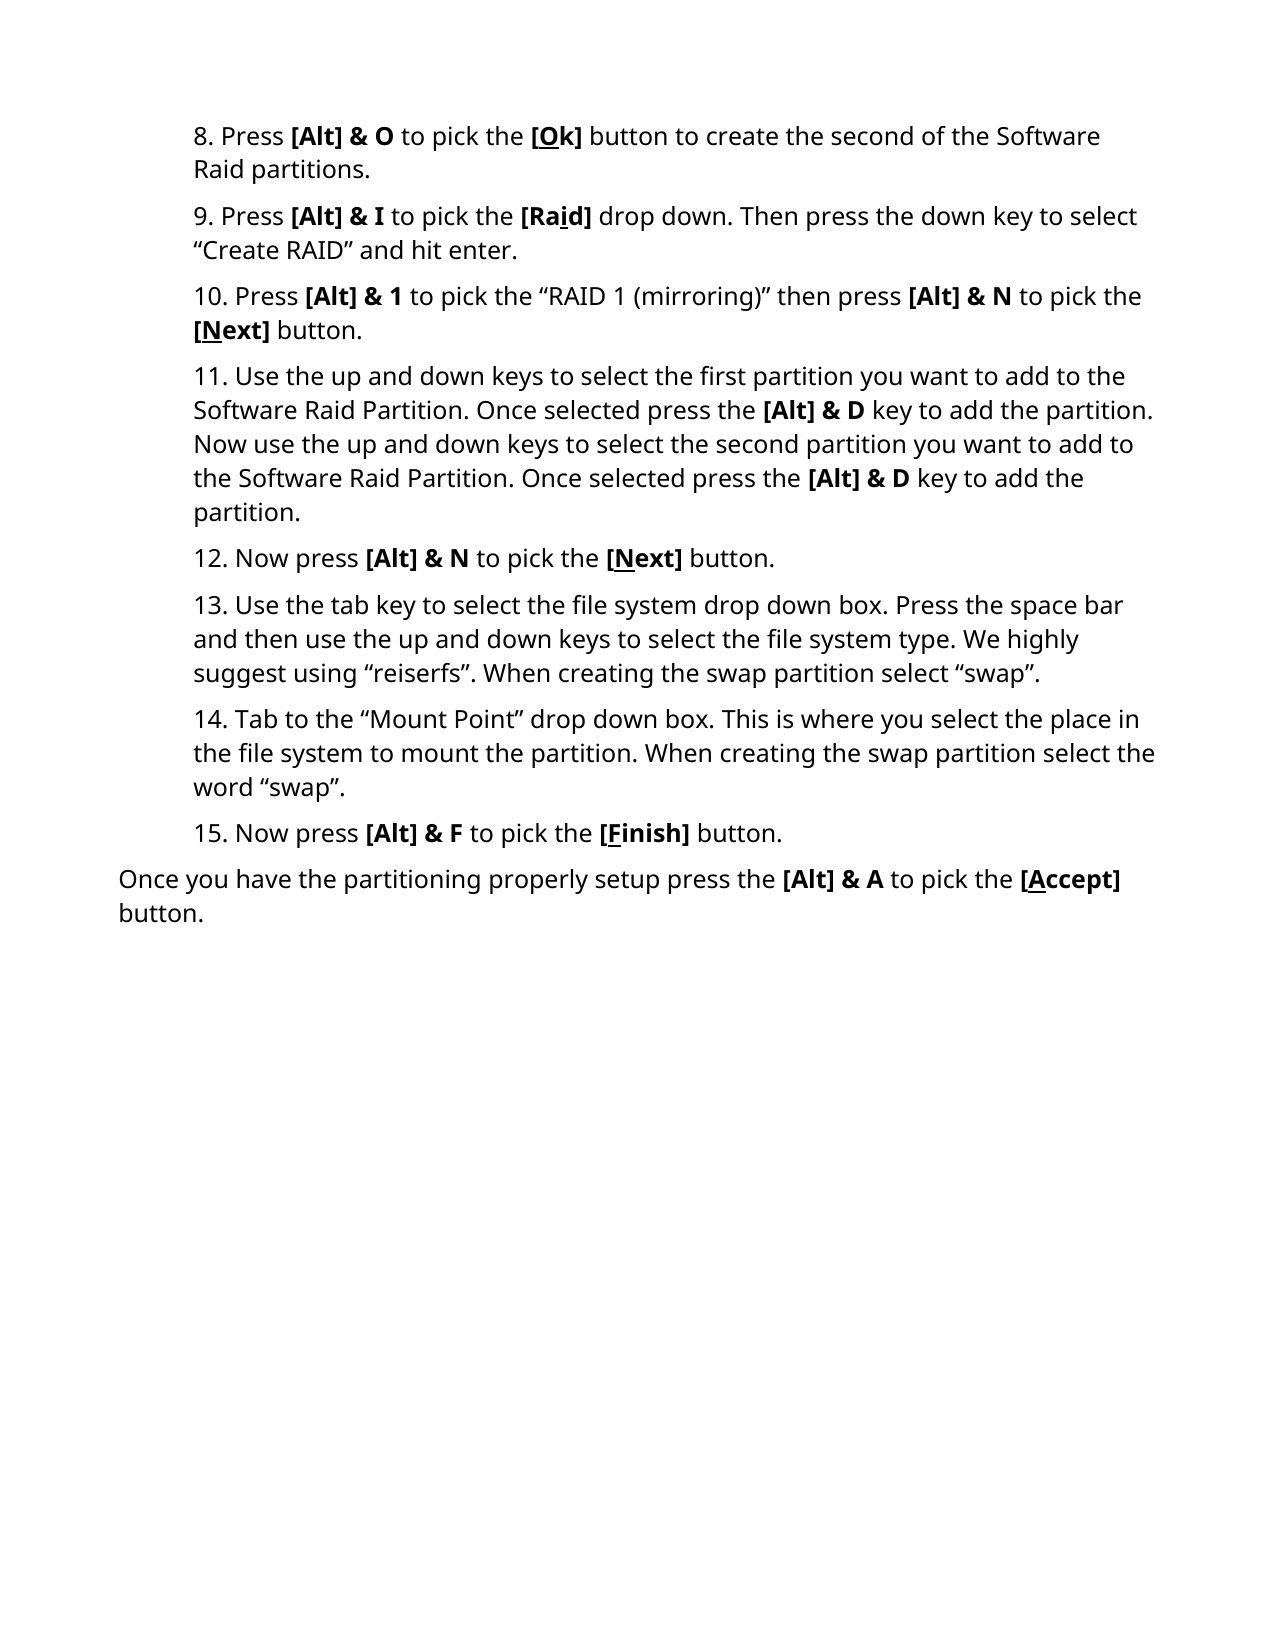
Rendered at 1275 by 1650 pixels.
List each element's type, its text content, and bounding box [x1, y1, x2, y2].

text 11. Use the up and down keys to select the first partition you want to add to the Software Raid Partition. Once selected press the [Alt] & D key to add the partition. Now use the up and down keys to select the second partition you want to add to the Software Raid Partition. Once selected press the [Alt] & D key to add the partition. [193, 359, 1157, 529]
text 10. Press [Alt] & 1 to pick the “RAID 1 (mirroring)” then press [Alt] & N to pick the [Next] button. [193, 278, 1157, 347]
text 9. Press [Alt] & I to pick the [Raid] drop down. Then press the down key to select “Create RAID” and hit enter. [193, 198, 1157, 266]
text 8. Press [Alt] & O to pick the [Ok] button to create the second of the Software Raid partitions. [193, 118, 1157, 186]
text Once you have the partitioning properly setup press the [Alt] & A to pick the [Accept] button. [118, 862, 1157, 930]
text 12. Now press [Alt] & N to pick the [Next] button. [193, 541, 1157, 575]
text 15. Now press [Alt] & F to pick the [Finish] button. [193, 816, 1157, 850]
text 13. Use the tab key to select the file system drop down box. Press the space bar and then use the up and down keys to select the file system type. We highly suggest using “reiserfs”. When creating the swap partition select “swap”. [193, 587, 1157, 689]
text 14. Tab to the “Mount Point” drop down box. This is where you select the place in the file system to mount the partition. When creating the swap partition select the word “swap”. [193, 702, 1157, 804]
